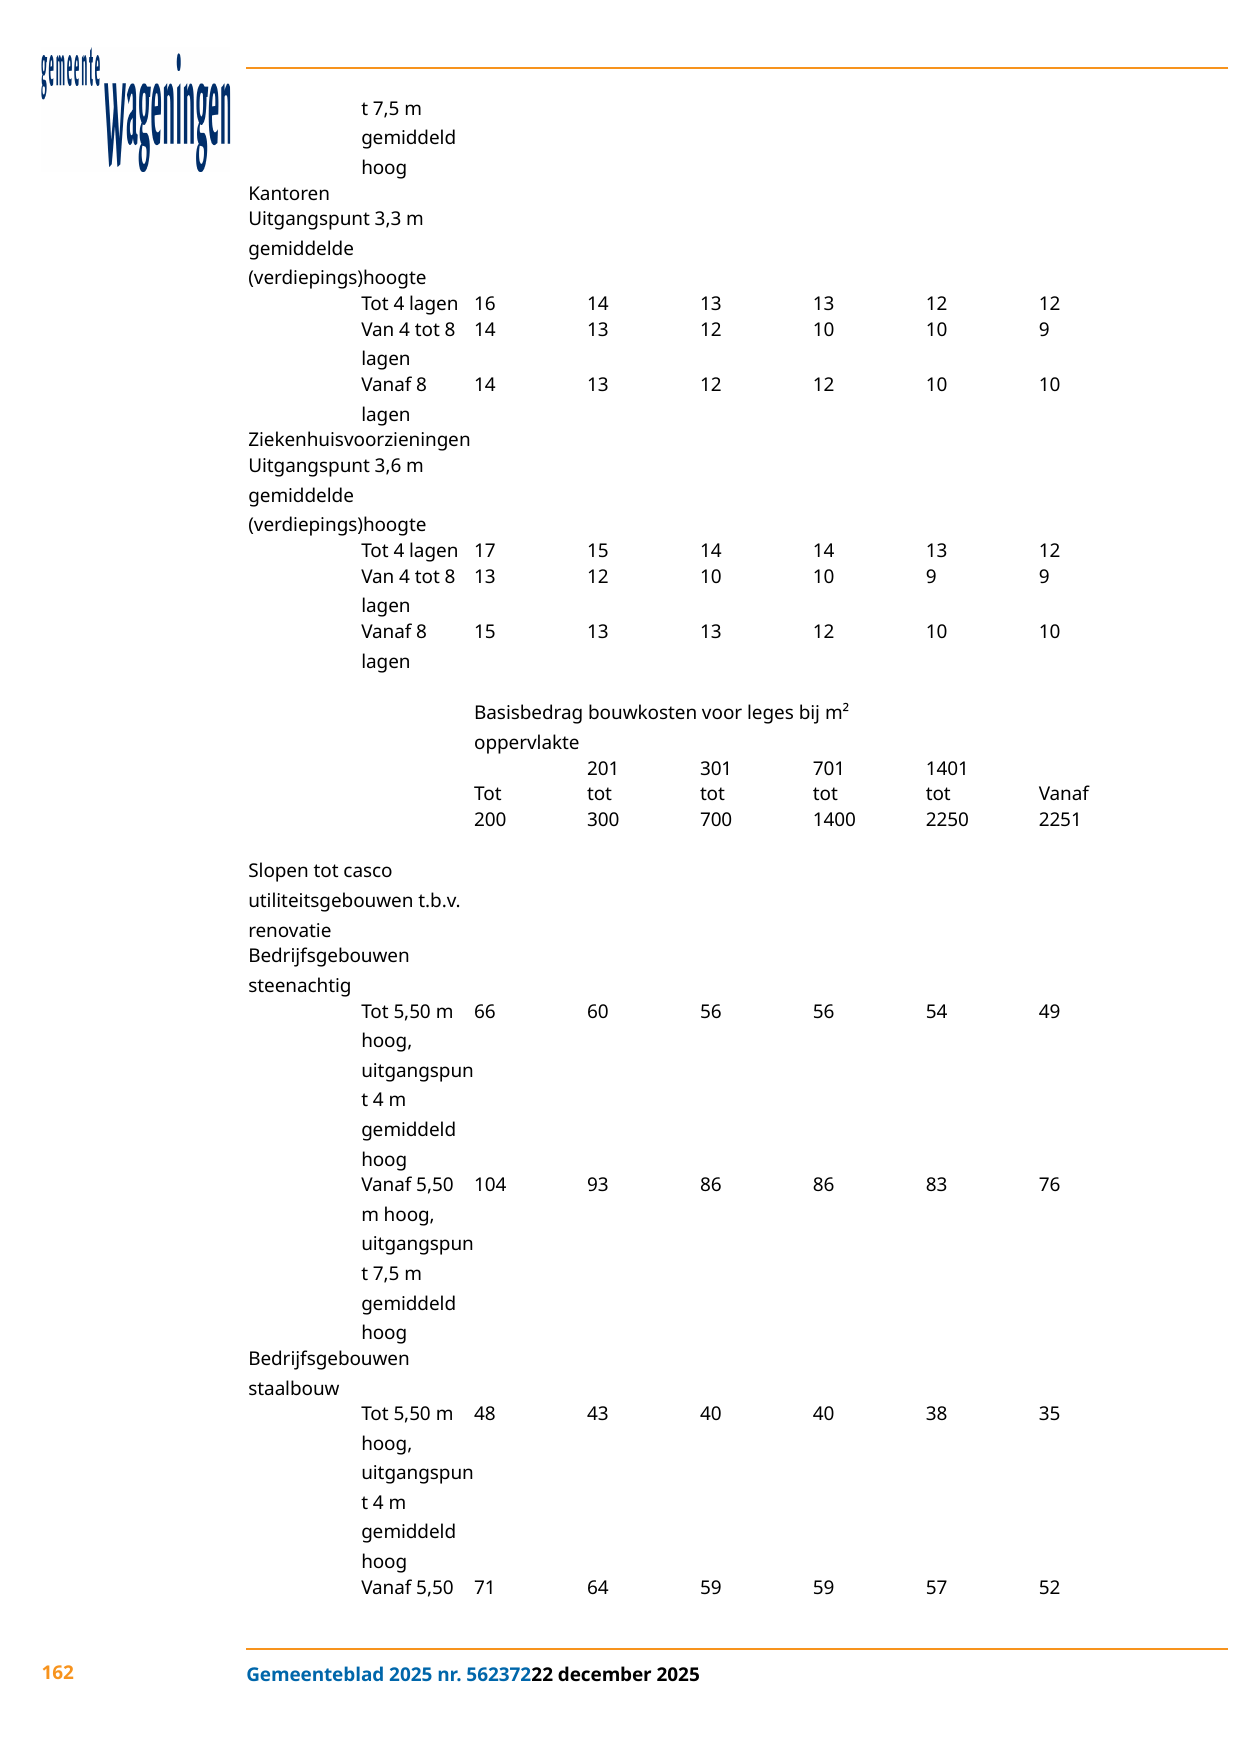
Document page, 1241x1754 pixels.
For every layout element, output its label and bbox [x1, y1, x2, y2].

picture [41, 47, 231, 172]
